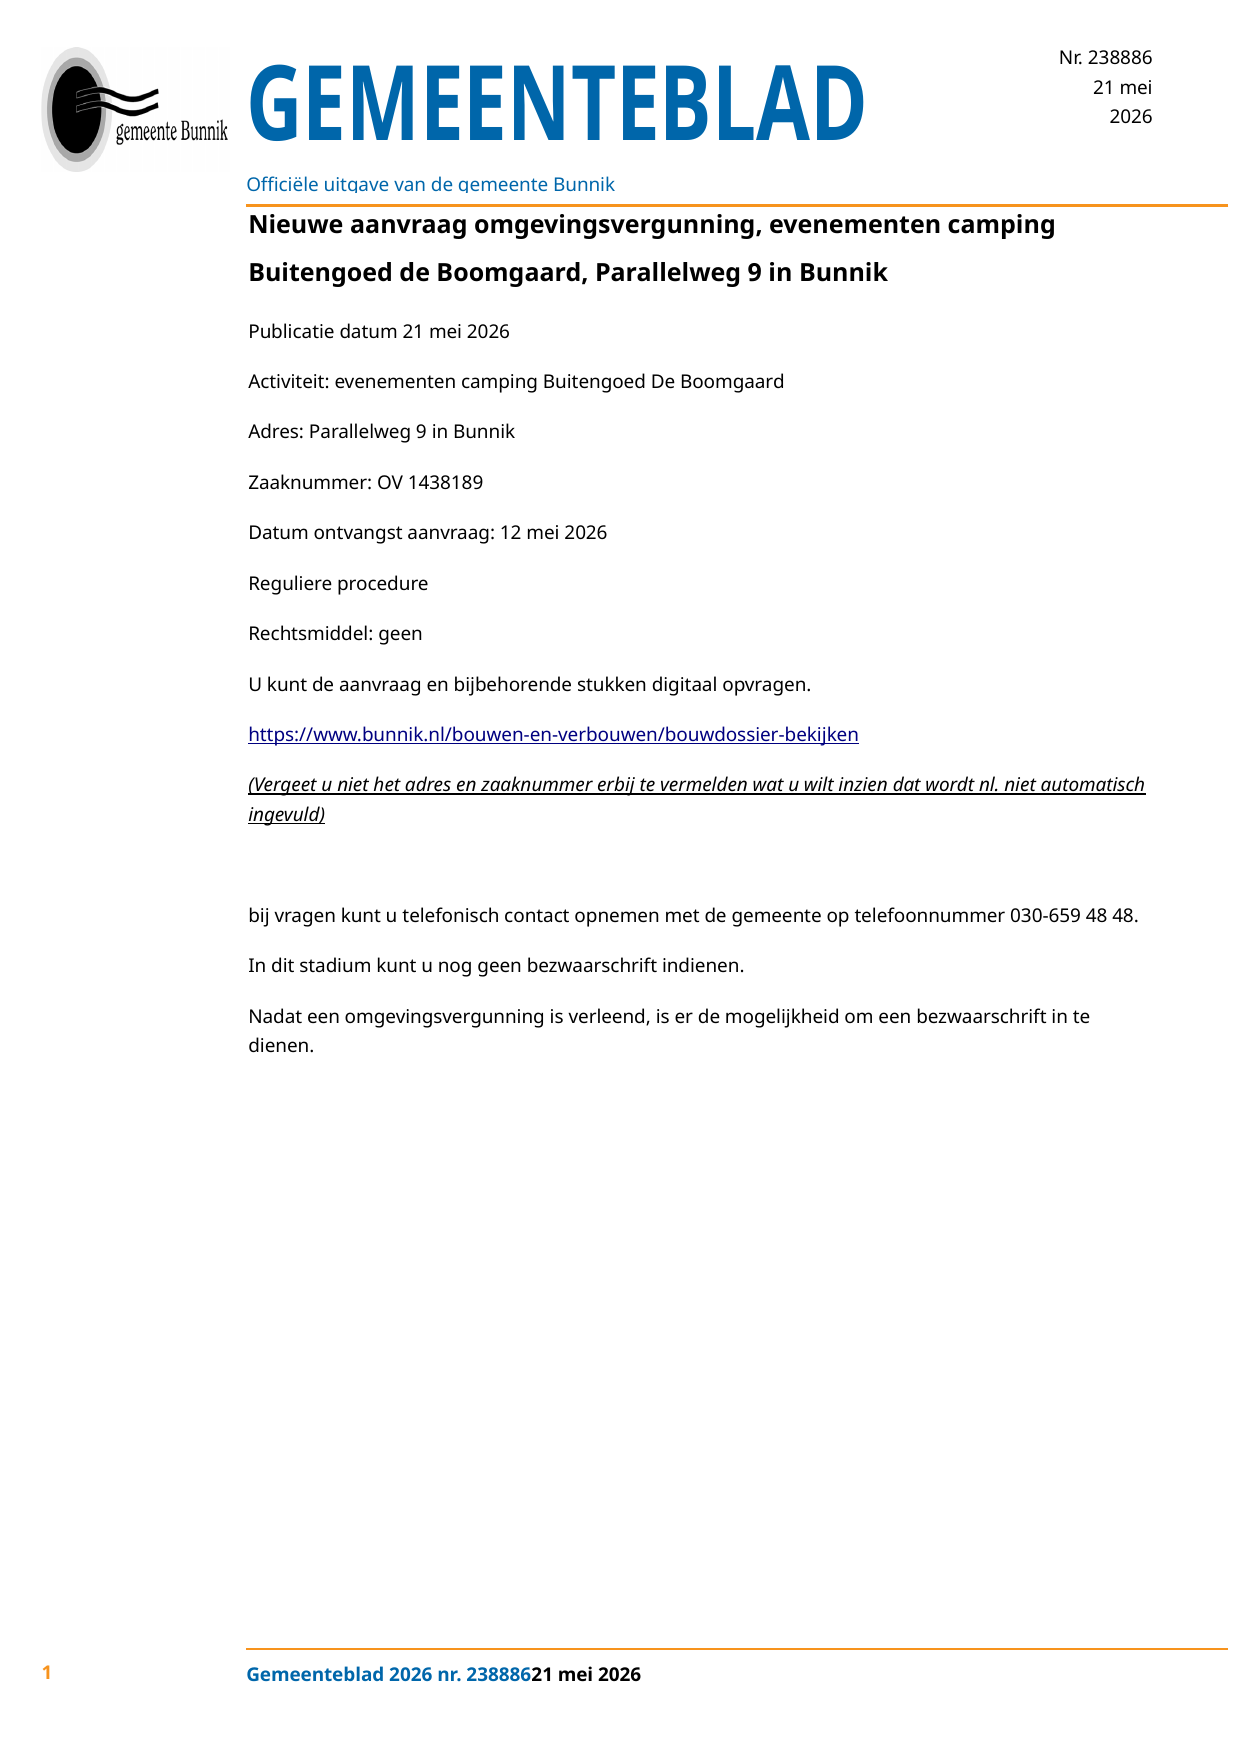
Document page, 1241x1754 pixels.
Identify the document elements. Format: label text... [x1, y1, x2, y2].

text bij vragen kunt u telefonisch contact opnemen met de gemeente op telefoonnummer 030-659 48 48. [248, 902, 1152, 928]
text Rechtsmiddel: geen [248, 620, 1152, 646]
text (Vergeet u niet het adres en zaaknummer erbij te vermelden wat u wilt inzien dat wordt nl. niet automatisch ingevuld) [248, 772, 1152, 827]
text Activiteit: evenementen camping Buitengoed De Boomgaard [248, 368, 1152, 394]
text Datum ontvangst aanvraag: 12 mei 2026 [248, 519, 1152, 545]
picture [41, 47, 231, 172]
text Zaaknummer: OV 1438189 [248, 469, 1152, 495]
text In dit stadium kunt u nog geen bezwaarschrift indienen. [248, 952, 1152, 978]
text Reguliere procedure [248, 570, 1152, 596]
text Nieuwe aanvraag omgevingsvergunning, evenementen camping Buitengoed de Boomgaard, Parallelweg 9 in Bunnik [248, 207, 1152, 288]
text https://www.bunnik.nl/bouwen-en-verbouwen/bouwdossier-bekijken [248, 721, 1152, 747]
text Adres: Parallelweg 9 in Bunnik [248, 419, 1152, 444]
text U kunt de aanvraag en bijbehorende stukken digitaal opvragen. [248, 671, 1152, 697]
text Publicatie datum 21 mei 2026 [248, 318, 1152, 344]
text Nadat een omgevingsvergunning is verleend, is er de mogelijkheid om een bezwaarschrift in te dienen. [248, 1003, 1152, 1058]
